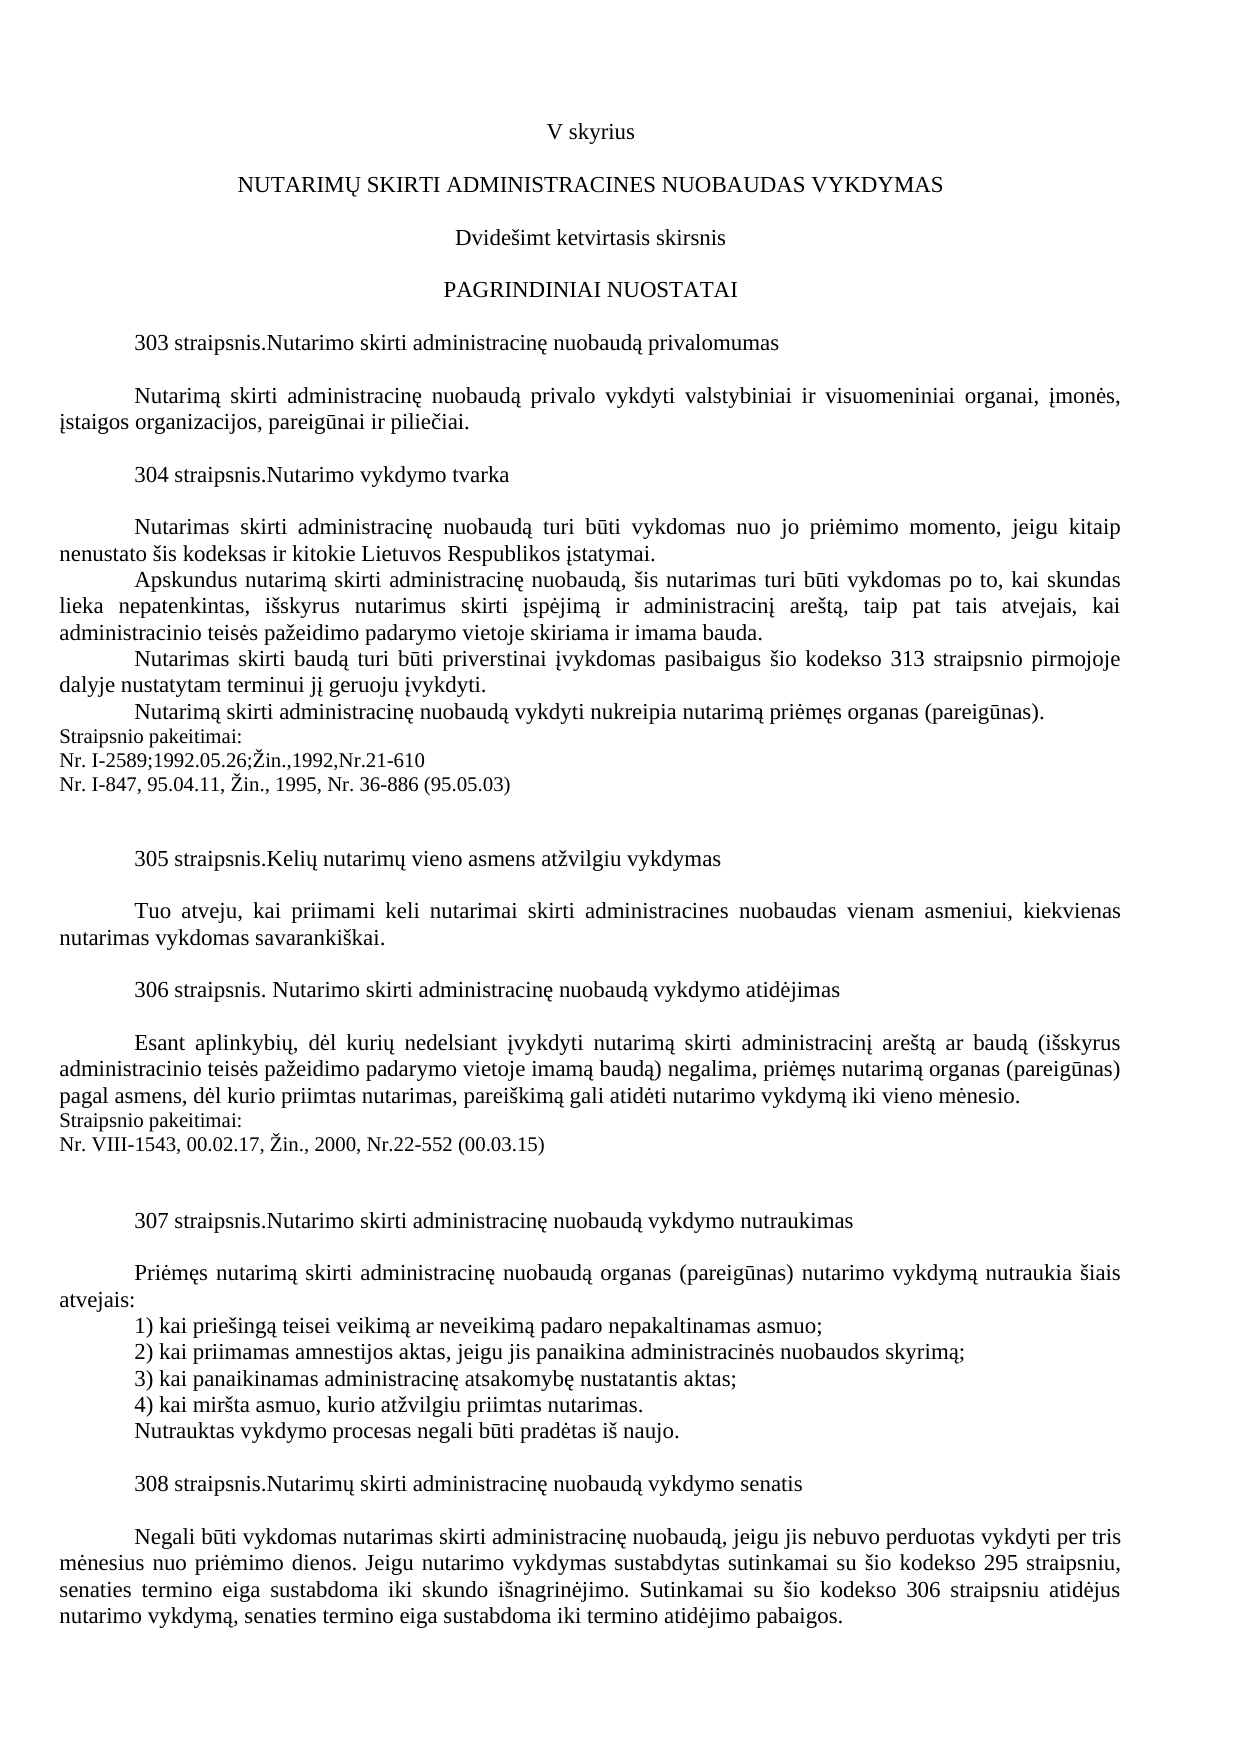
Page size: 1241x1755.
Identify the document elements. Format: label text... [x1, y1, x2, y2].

text Nutarimas skirti baudą turi būti priverstinai įvykdomas pasibaigus šio kodekso 313 straipsnio pirmojoje dalyje nustatytam terminui jį geruoju įvykdyti. [59, 645, 1122, 698]
text Nutarimą skirti administracinę nuobaudą privalo vykdyti valstybiniai ir visuomeniniai organai, įmonės, įstaigos organizacijos, pareigūnai ir piliečiai. [59, 382, 1122, 434]
text 305 straipsnis.Kelių nutarimų vieno asmens atžvilgiu vykdymas [59, 844, 1122, 871]
text 303 straipsnis.Nutarimo skirti administracinę nuobaudą privalomumas [59, 329, 1122, 355]
text Nr. I-847, 95.04.11, Žin., 1995, Nr. 36-886 (95.05.03) [59, 772, 1122, 796]
text 1) kai priešingą teisei veikimą ar neveikimą padaro nepakaltinamas asmuo; [59, 1312, 1122, 1338]
text 306 straipsnis. Nutarimo skirti administracinę nuobaudą vykdymo atidėjimas [134, 976, 1122, 1003]
text Tuo atveju, kai priimami keli nutarimai skirti administracines nuobaudas vienam asmeniui, kiekvienas nutarimas vykdomas savarankiškai. [59, 897, 1122, 950]
text 4) kai miršta asmuo, kurio atžvilgiu priimtas nutarimas. [59, 1391, 1122, 1417]
text 3) kai panaikinamas administracinę atsakomybę nustatantis aktas; [59, 1365, 1122, 1391]
text 2) kai priimamas amnestijos aktas, jeigu jis panaikina administracinės nuobaudos skyrimą; [59, 1338, 1122, 1365]
text Dvidešimt ketvirtasis skirsnis [59, 223, 1122, 250]
text Nr. I-2589;1992.05.26;Žin.,1992,Nr.21-610 [59, 748, 1122, 772]
text Priėmęs nutarimą skirti administracinę nuobaudą organas (pareigūnas) nutarimo vykdymą nutraukia šiais atvejais: [59, 1259, 1122, 1312]
text Nutarimą skirti administracinę nuobaudą vykdyti nukreipia nutarimą priėmęs organas (pareigūnas). [59, 698, 1122, 724]
text 307 straipsnis.Nutarimo skirti administracinę nuobaudą vykdymo nutraukimas [59, 1207, 1122, 1233]
text Nutarimas skirti administracinę nuobaudą turi būti vykdomas nuo jo priėmimo momento, jeigu kitaip nenustato šis kodeksas ir kitokie Lietuvos Respublikos įstatymai. [59, 513, 1122, 566]
text V skyrius [59, 118, 1122, 144]
text Negali būti vykdomas nutarimas skirti administracinę nuobaudą, jeigu jis nebuvo perduotas vykdyti per tris mėnesius nuo priėmimo dienos. Jeigu nutarimo vykdymas sustabdytas sutinkamai su šio kodekso 295 straipsniu, senaties termino eiga sustabdoma iki skundo išnagrinėjimo. Sutinkamai su šio kodekso 306 straipsniu atidėjus nutarimo vykdymą, senaties termino eiga sustabdoma iki termino atidėjimo pabaigos. [59, 1523, 1122, 1628]
text 304 straipsnis.Nutarimo vykdymo tvarka [59, 461, 1122, 487]
text Esant aplinkybių, dėl kurių nedelsiant įvykdyti nutarimą skirti administracinį areštą ar baudą (išskyrus administracinio teisės pažeidimo padarymo vietoje imamą baudą) negalima, priėmęs nutarimą organas (pareigūnas) pagal asmens, dėl kurio priimtas nutarimas, pareiškimą gali atidėti nutarimo vykdymą iki vieno mėnesio. [59, 1029, 1122, 1108]
text 308 straipsnis.Nutarimų skirti administracinę nuobaudą vykdymo senatis [59, 1470, 1122, 1497]
text PAGRINDINIAI NUOSTATAI [59, 276, 1122, 303]
text Nutrauktas vykdymo procesas negali būti pradėtas iš naujo. [59, 1417, 1122, 1444]
text Apskundus nutarimą skirti administracinę nuobaudą, šis nutarimas turi būti vykdomas po to, kai skundas lieka nepatenkintas, išskyrus nutarimus skirti įspėjimą ir administracinį areštą, taip pat tais atvejais, kai administracinio teisės pažeidimo padarymo vietoje skiriama ir imama bauda. [59, 566, 1122, 645]
text Nr. VIII-1543, 00.02.17, Žin., 2000, Nr.22-552 (00.03.15) [59, 1132, 1122, 1156]
text Straipsnio pakeitimai: [59, 1108, 1122, 1132]
text Straipsnio pakeitimai: [59, 724, 1122, 748]
text NUTARIMŲ SKIRTI ADMINISTRACINES NUOBAUDAS VYKDYMAS [59, 171, 1122, 197]
